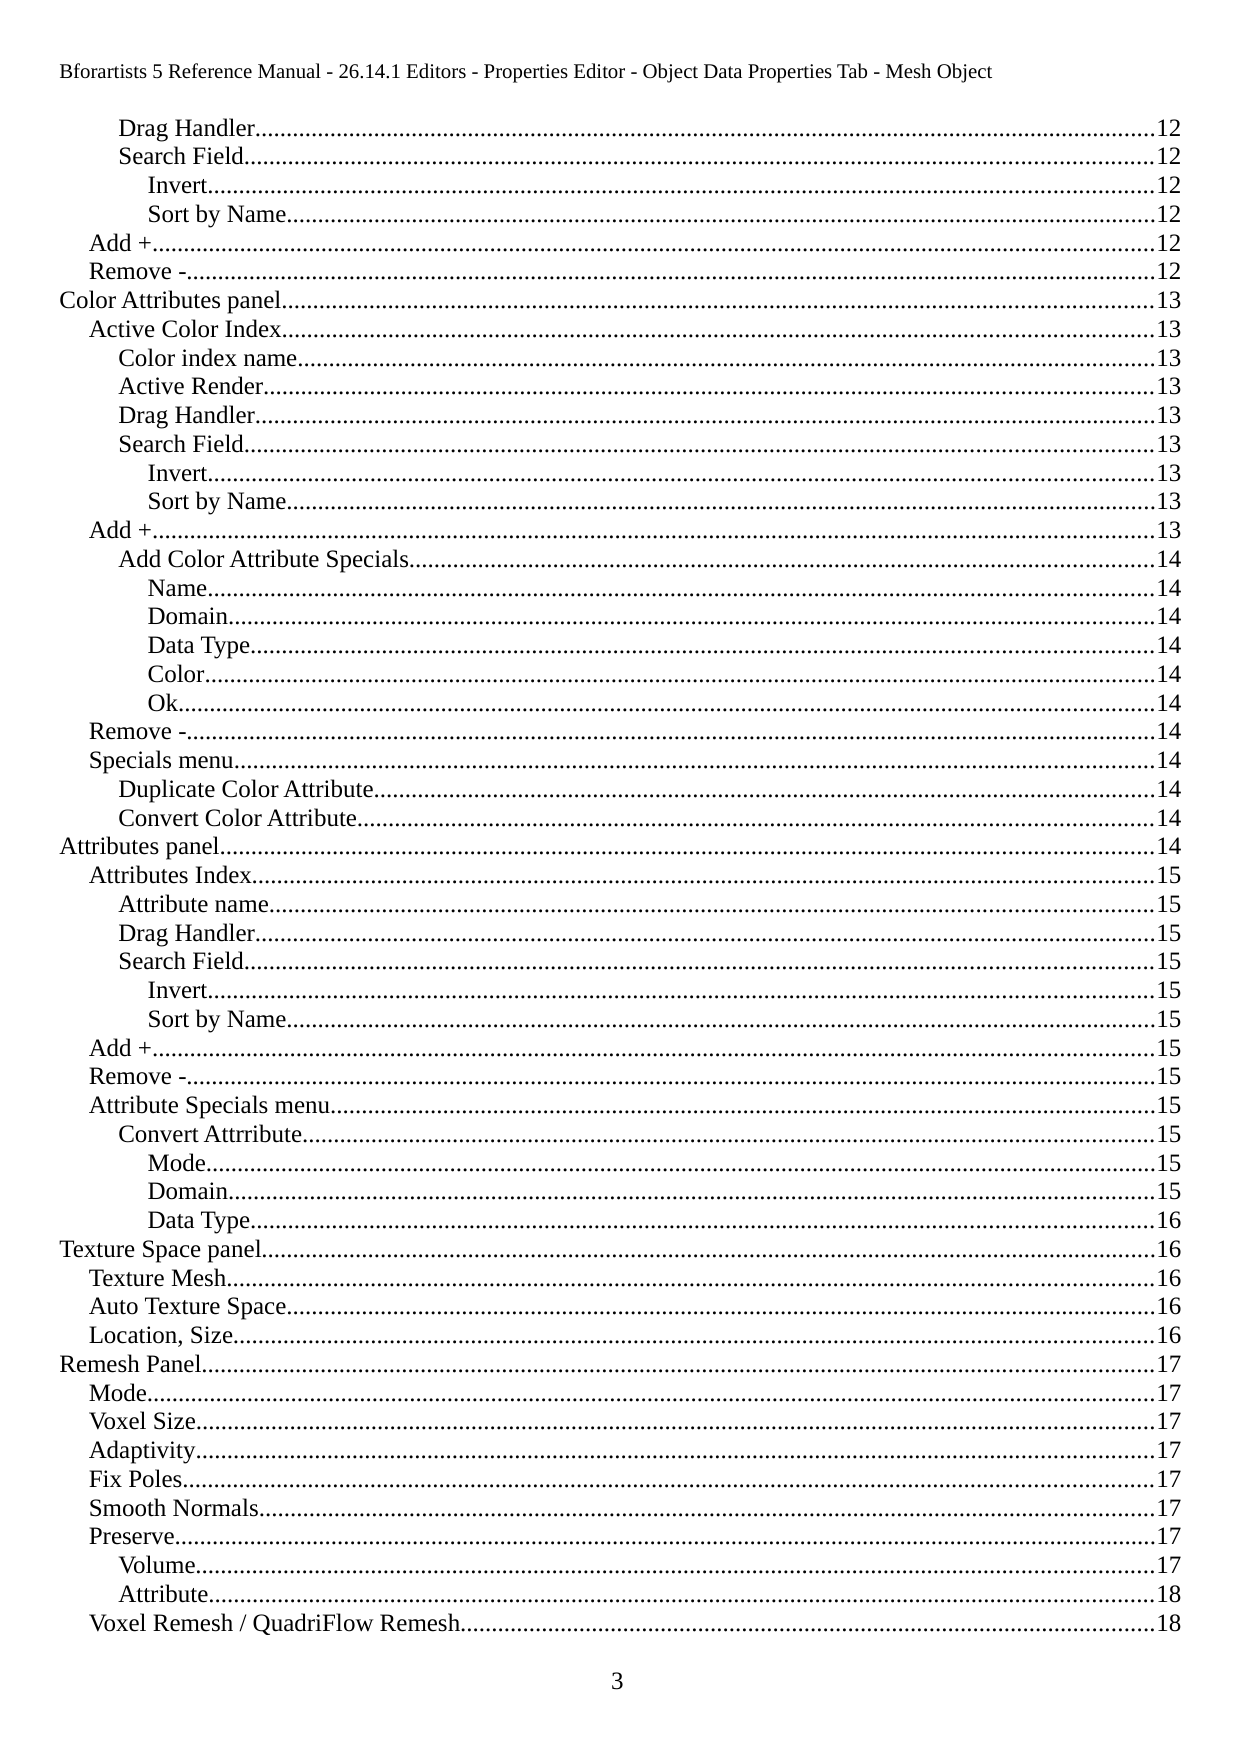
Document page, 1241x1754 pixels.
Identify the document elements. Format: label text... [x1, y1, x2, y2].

text Auto Texture Space 16 [88, 1291, 1181, 1320]
text Drag Handler 12 [118, 113, 1181, 141]
text Domain 14 [147, 601, 1181, 630]
text Sort by Name 12 [147, 199, 1181, 228]
text Voxel Size 17 [88, 1406, 1181, 1435]
text Remove - 15 [88, 1061, 1181, 1090]
text Volume 17 [118, 1550, 1181, 1579]
text Active Color Index 13 [88, 314, 1181, 343]
text Invert 15 [147, 975, 1181, 1004]
text Preserve 17 [88, 1521, 1181, 1550]
text Remesh Panel 17 [59, 1349, 1181, 1378]
text Remove - 14 [88, 716, 1181, 745]
text Smooth Normals 17 [88, 1493, 1181, 1521]
text Search Field 12 [118, 141, 1181, 170]
text Ok 14 [147, 688, 1181, 716]
text Search Field 13 [118, 429, 1181, 458]
text Data Type 14 [147, 630, 1181, 659]
text Attribute name 15 [118, 889, 1181, 918]
text Color index name 13 [118, 343, 1181, 371]
text Sort by Name 13 [147, 486, 1181, 515]
text Active Render 13 [118, 371, 1181, 400]
text Mode 15 [147, 1148, 1181, 1176]
text Color 14 [147, 659, 1181, 688]
text Attributes Index 15 [88, 860, 1181, 889]
text Search Field 15 [118, 946, 1181, 975]
text Adaptivity 17 [88, 1435, 1181, 1464]
text Mode 17 [88, 1378, 1181, 1406]
text Add Color Attribute Specials 14 [118, 544, 1181, 573]
text Add + 13 [88, 515, 1181, 544]
text Invert 12 [147, 170, 1181, 199]
text Attributes panel 14 [59, 831, 1181, 860]
text Sort by Name 15 [147, 1004, 1181, 1033]
text Voxel Remesh / QuadriFlow Remesh 18 [88, 1608, 1181, 1636]
text Specials menu 14 [88, 745, 1181, 774]
text Location, Size 16 [88, 1320, 1181, 1349]
text Attribute Specials menu 15 [88, 1090, 1181, 1119]
text Invert 13 [147, 458, 1181, 486]
text Convert Color Attribute 14 [118, 803, 1181, 831]
text Data Type 16 [147, 1205, 1181, 1234]
text Remove - 12 [88, 256, 1181, 285]
text Add + 12 [88, 228, 1181, 256]
text Drag Handler 15 [118, 918, 1181, 946]
text Fix Poles 17 [88, 1464, 1181, 1493]
text Add + 15 [88, 1033, 1181, 1061]
text Attribute 18 [118, 1579, 1181, 1608]
text Convert Attrribute 15 [118, 1119, 1181, 1148]
text Drag Handler 13 [118, 400, 1181, 429]
text Texture Mesh 16 [88, 1263, 1181, 1291]
text Domain 15 [147, 1176, 1181, 1205]
text Color Attributes panel 13 [59, 285, 1181, 314]
text Texture Space panel 16 [59, 1234, 1181, 1263]
text Name 14 [147, 573, 1181, 601]
text Duplicate Color Attribute 14 [118, 774, 1181, 803]
